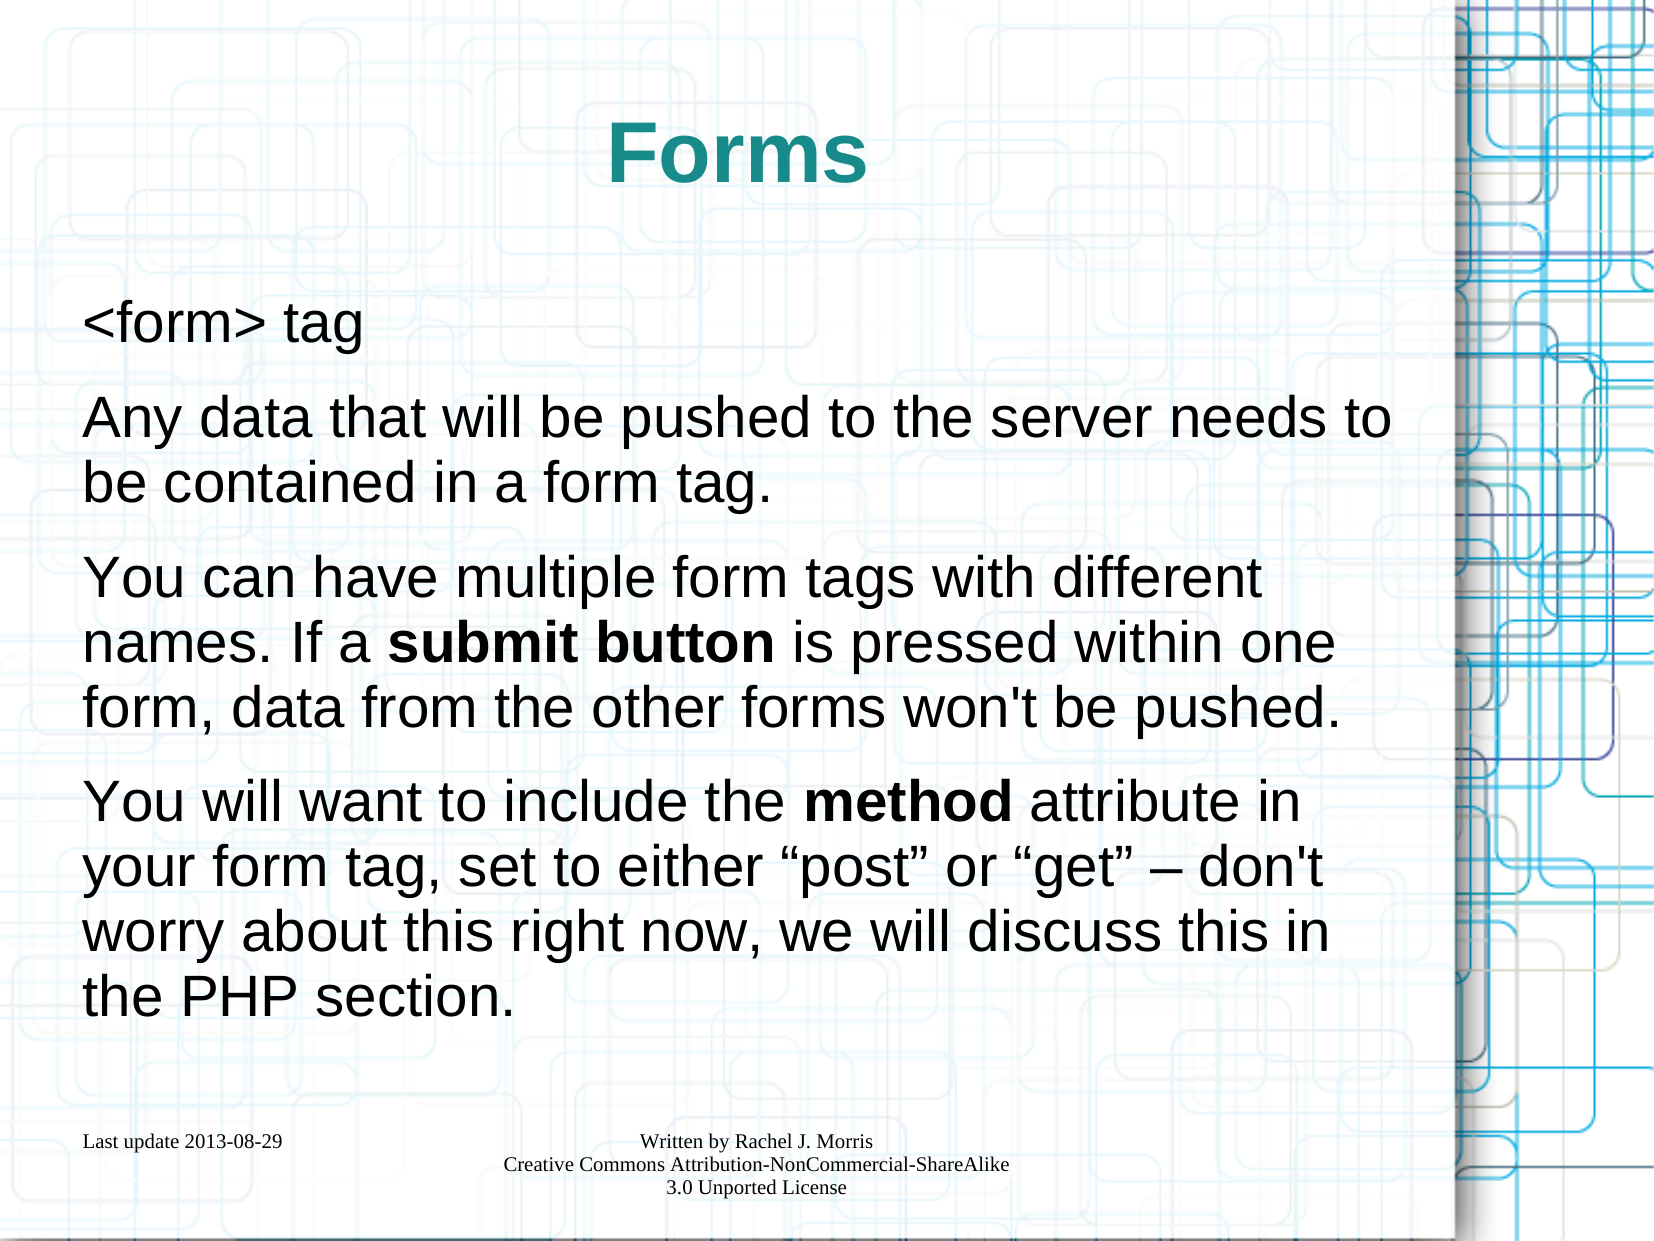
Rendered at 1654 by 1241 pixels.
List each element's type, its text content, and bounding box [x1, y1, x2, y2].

list <form> tag Any data that will be pushed to the server needs to be contained in a form tag. You can have multiple form tags with different names. If a submit button is pressed within one form, data from the other forms won't be pushed. You will want to include the method attribute in your form tag, set to either “post” or “get” – don't worry about this right now, we will discuss this in the PHP section. [82, 290, 1418, 1030]
picture [0, 0, 1654, 1241]
title Forms [59, 49, 1418, 257]
